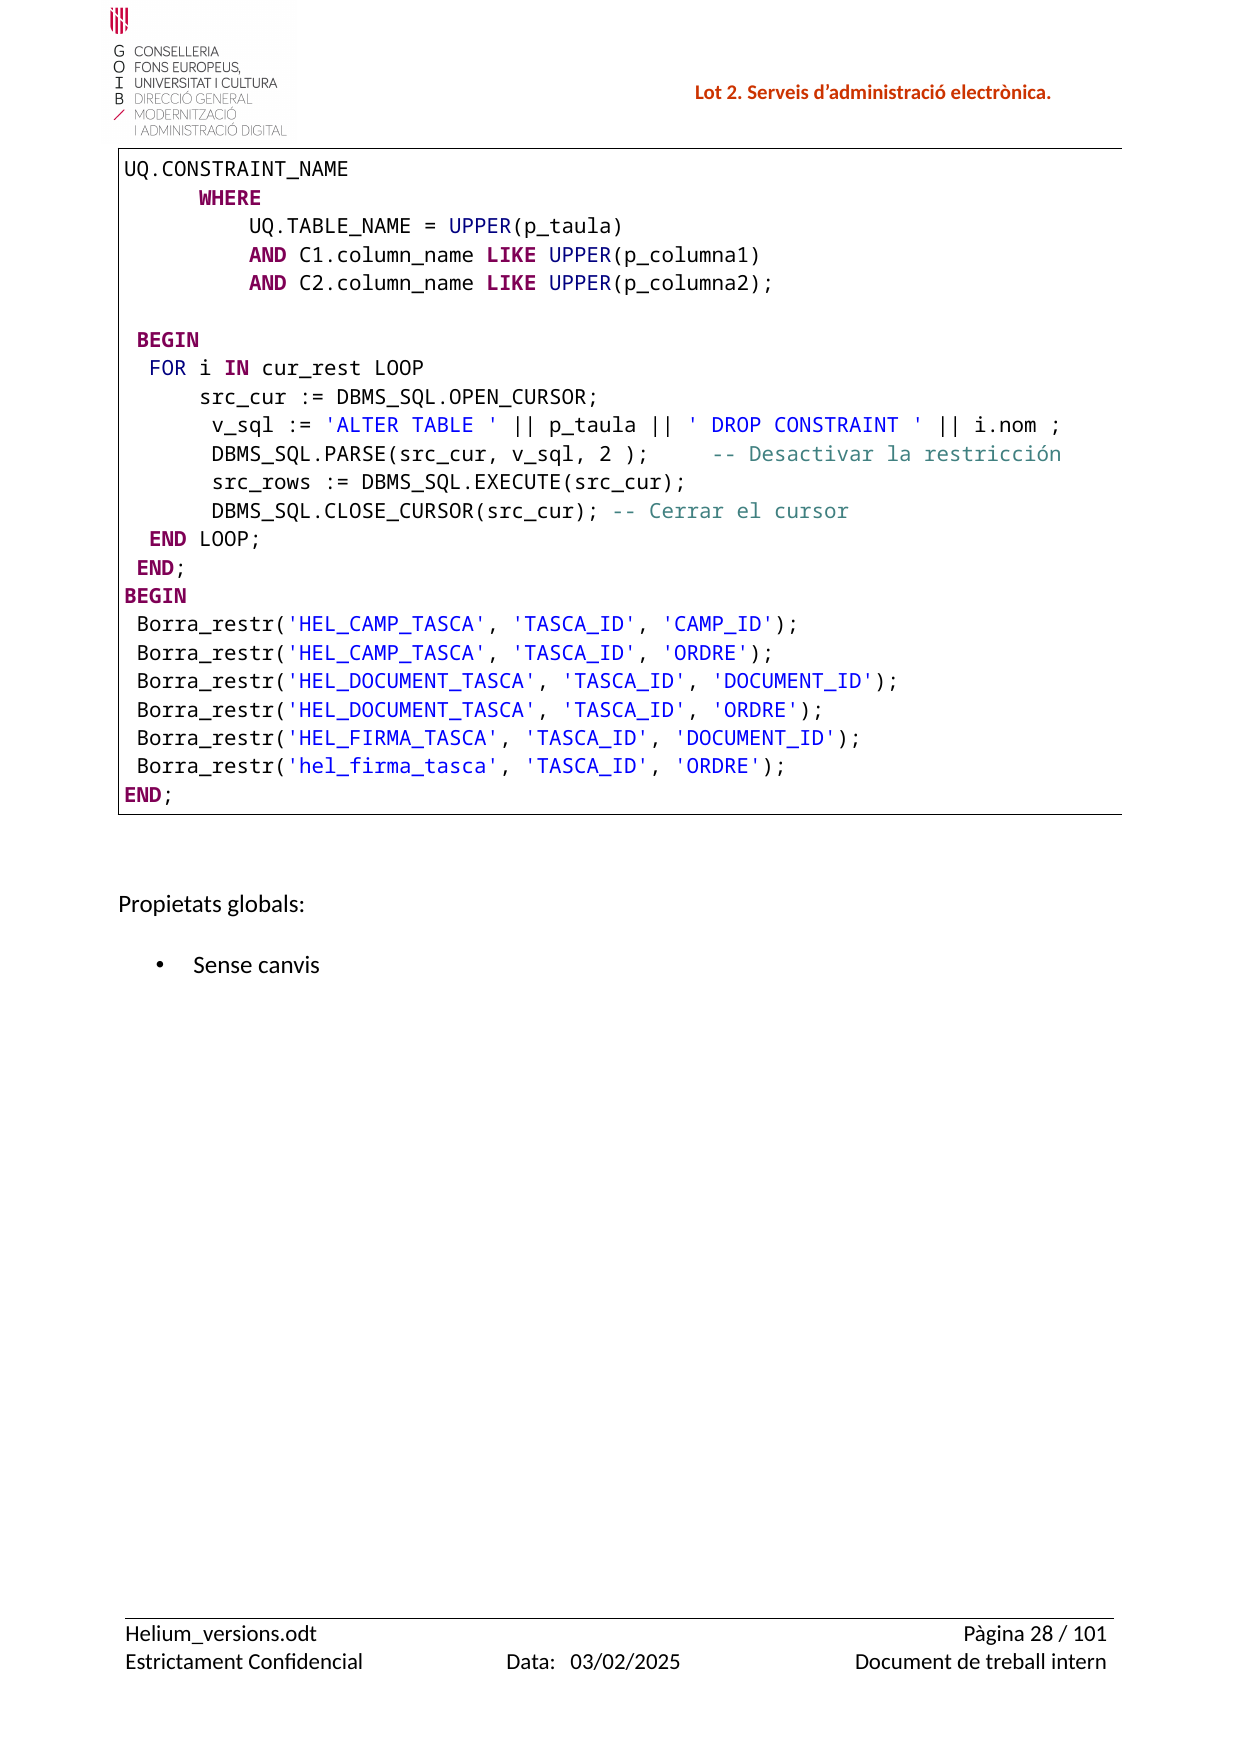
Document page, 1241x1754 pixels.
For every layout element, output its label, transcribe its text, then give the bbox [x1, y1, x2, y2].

picture [100, 0, 297, 144]
table_header UQ.CONSTRAINT_NAME WHERE UQ.TABLE_NAME = UPPER(p_taula) AND C1.column_name LIKE UPPER(p_columna1) AND C2.column_name LIKE UPPER(p_columna2); BEGIN FOR i IN cur_rest LOOP src_cur := DBMS_SQL.OPEN_CURSOR; v_sql := 'ALTER TABLE ' || p_taula || ' DROP CONSTRAINT ' || i.nom ; DBMS_SQL.PARSE(src_cur, v_sql, 2 ); -- Desactivar la restricción src_rows := DBMS_SQL.EXECUTE(src_cur); DBMS_SQL.CLOSE_CURSOR(src_cur); -- Cerrar el cursor END LOOP; END; BEGIN Borra_restr('HEL_CAMP_TASCA', 'TASCA_ID', 'CAMP_ID'); Borra_restr('HEL_CAMP_TASCA', 'TASCA_ID', 'ORDRE'); Borra_restr('HEL_DOCUMENT_TASCA', 'TASCA_ID', 'DOCUMENT_ID'); Borra_restr('HEL_DOCUMENT_TASCA', 'TASCA_ID', 'ORDRE'); Borra_restr('HEL_FIRMA_TASCA', 'TASCA_ID', 'DOCUMENT_ID'); Borra_restr('hel_firma_tasca', 'TASCA_ID', 'ORDRE'); END; [119, 149, 1122, 814]
list Sense canvis [156, 949, 1122, 980]
text Propietats globals: [118, 888, 1122, 919]
